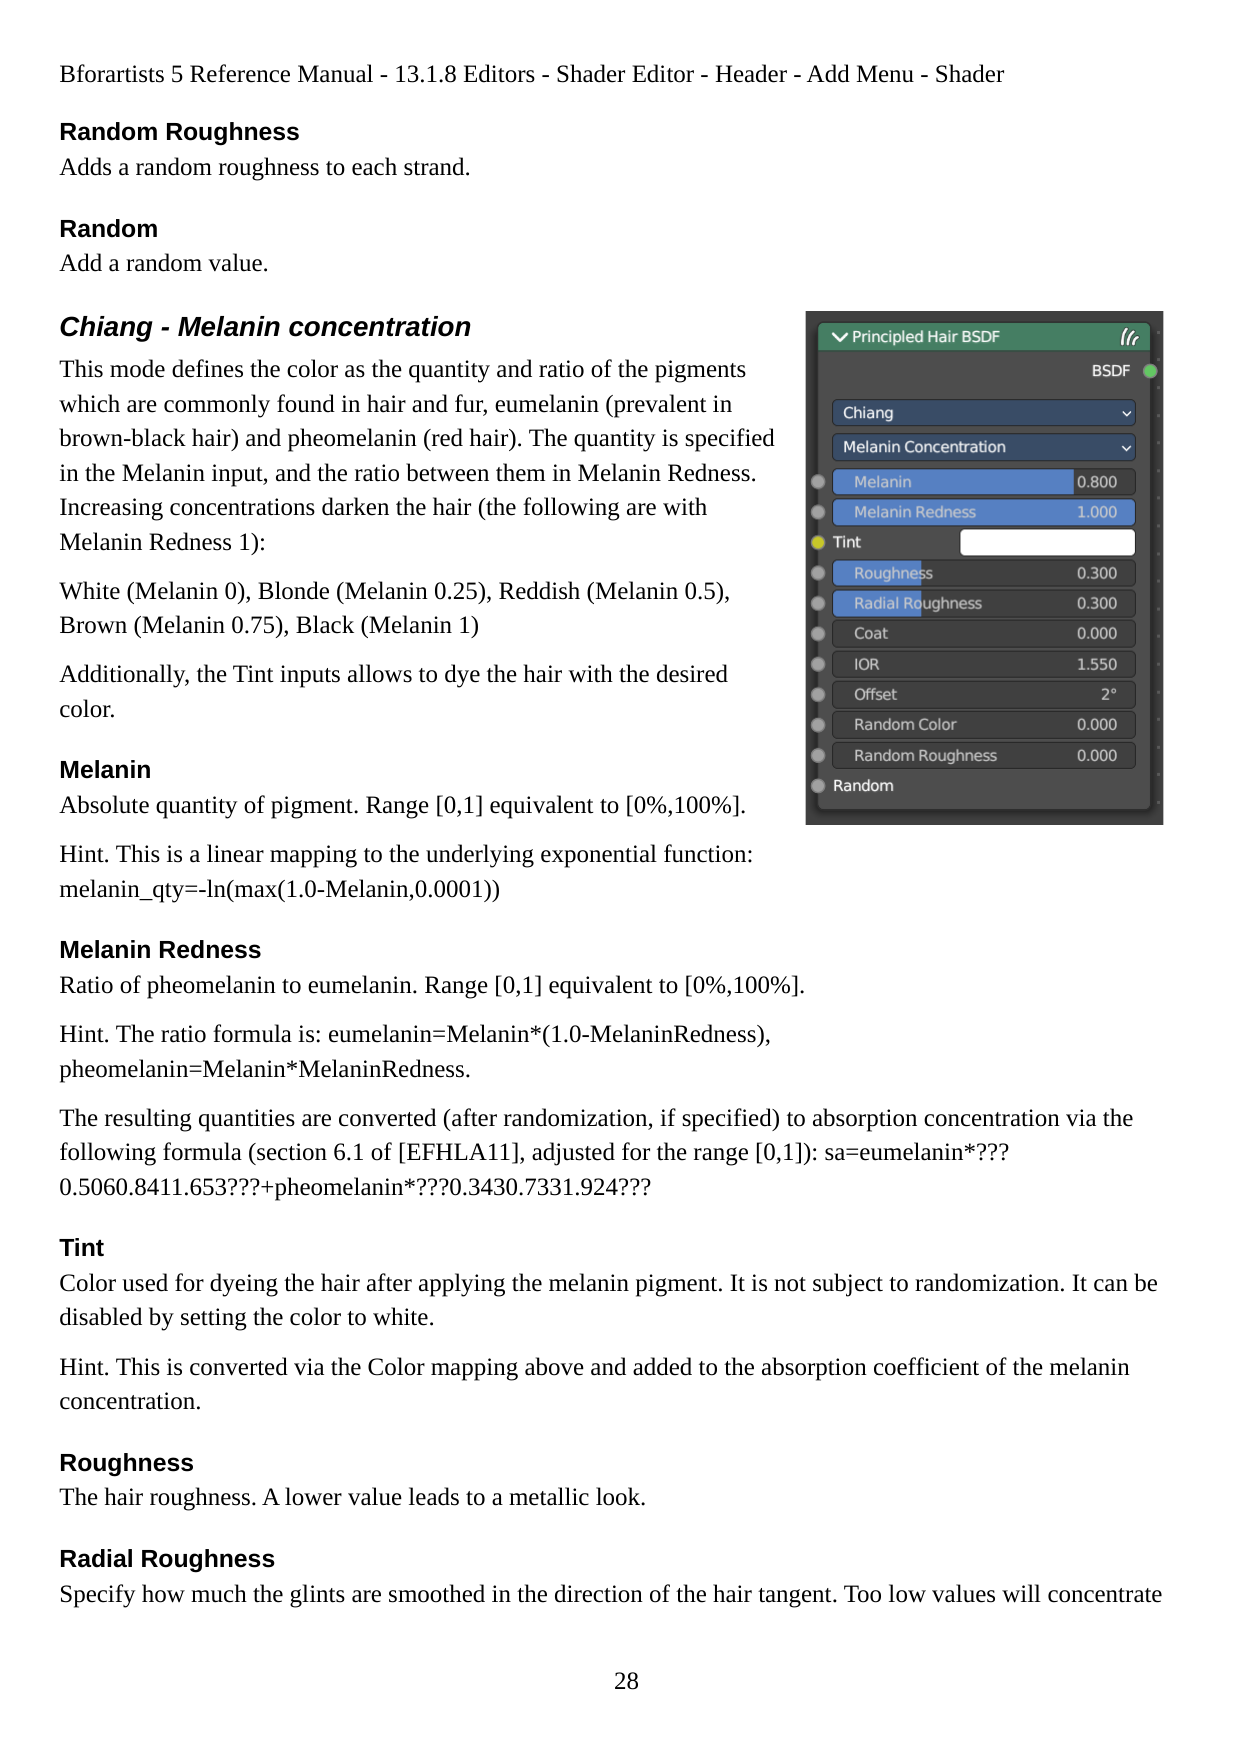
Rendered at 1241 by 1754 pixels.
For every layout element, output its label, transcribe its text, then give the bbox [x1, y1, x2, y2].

subtitle [1164, 755, 1181, 784]
text This mode defines the color as the quantity and ratio of the pigments which are commonly found in hair and fur, eumelanin (prevalent in brown-black hair) and pheomelanin (red hair). The quantity is specified in the Melanin input, and the ratio between them in Melanin Redness. Increasing concentrations darken the hair (the following are with Melanin Redness 1): [59, 354, 805, 556]
text Ratio of pheomelanin to eumelanin. Range [0,1] equivalent to [0%,100%]. [59, 970, 1181, 999]
text Color used for dyeing the hair after applying the melanin pigment. It is not subject to randomization. It can be disabled by setting the color to white. [59, 1268, 1181, 1331]
subtitle Chiang - Melanin concentration [59, 310, 1181, 342]
subtitle Radial Roughness [59, 1544, 1181, 1572]
subtitle Tint [59, 1233, 1181, 1262]
subtitle Random Roughness [59, 117, 1181, 146]
text White (Melanin 0), Blonde (Melanin 0.25), Reddish (Melanin 0.5), Brown (Melanin 0.75), Black (Melanin 1) [59, 576, 805, 639]
text Additionally, the Tint inputs allows to dye the hair with the desired color. [59, 659, 805, 723]
text The resulting quantities are converted (after randomization, if specified) to absorption concentration via the following formula (section 6.1 of [EFHLA11], adjusted for the range [0,1]): sa=eumelanin*???0.5060.8411.653???+pheomelanin*???0.3430.7331.924??? [59, 1103, 1181, 1200]
picture [805, 311, 1164, 825]
text Specify how much the glints are smoothed in the direction of the hair tangent. Too low values will concentrate [59, 1579, 1181, 1607]
subtitle Random [59, 214, 1181, 242]
text Adds a random roughness to each strand. [59, 152, 1181, 181]
text Hint. This is converted via the Color mapping above and added to the absorption coefficient of the melanin concentration. [59, 1352, 1181, 1415]
subtitle Roughness [59, 1448, 1181, 1476]
text Add a random value. [59, 248, 1181, 277]
text Hint. This is a linear mapping to the underlying exponential function: melanin_qty=-ln(max(1.0-Melanin,0.0001)) [59, 839, 1181, 902]
subtitle Melanin [59, 755, 805, 784]
text Absolute quantity of pigment. Range [0,1] equivalent to [0%,100%]. [59, 790, 805, 819]
subtitle Melanin Redness [59, 935, 1181, 964]
text Hint. The ratio formula is: eumelanin=Melanin*(1.0-MelaninRedness), pheomelanin=Melanin*MelaninRedness. [59, 1019, 1181, 1082]
text The hair roughness. A lower value leads to a metallic look. [59, 1482, 1181, 1511]
